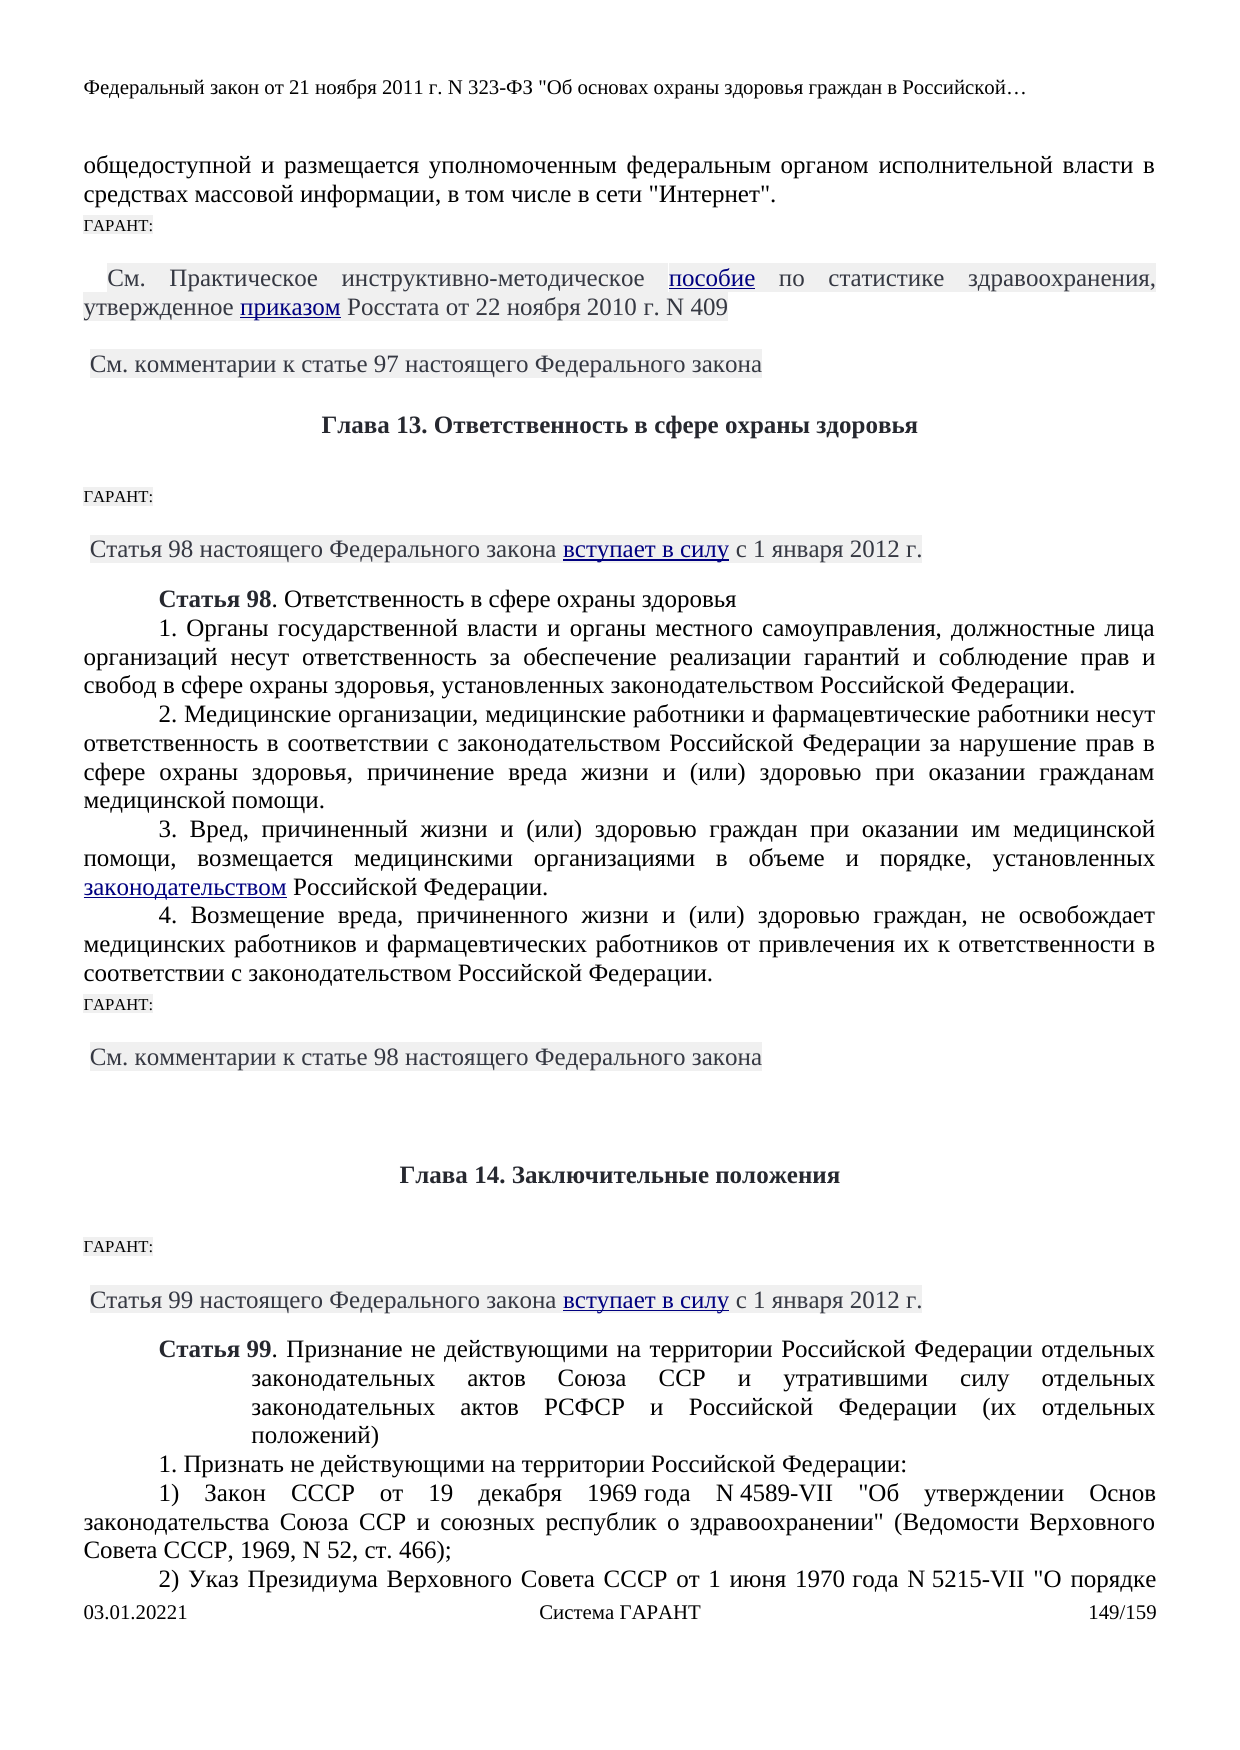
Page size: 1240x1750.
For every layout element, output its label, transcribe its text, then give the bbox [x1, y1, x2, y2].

subtitle Глава 14. Заключительные положения [83, 1160, 1156, 1189]
text См. комментарии к статье 98 настоящего Федерального закона [83, 1042, 1156, 1071]
text ГАРАНТ: [83, 487, 1156, 506]
text Статья 98 настоящего Федерального закона вступает в силу с 1 января 2012 г. [83, 534, 1156, 563]
text 3. Вред, причиненный жизни и (или) здоровью граждан при оказании им медицинской помощи, возмещается медицинскими организациями в объеме и порядке, установленных законодательством Российской Федерации. [83, 814, 1156, 900]
text ГАРАНТ: [83, 215, 1156, 234]
text 1) Закон СССР от 19 декабря 1969 года N 4589-VII "Об утверждении Основ законодательства Союза ССР и союзных республик о здравоохранении" (Ведомости Верховного Совета СССР, 1969, N 52, ст. 466); [83, 1478, 1156, 1564]
text ГАРАНТ: [83, 1237, 1156, 1256]
text 1. Признать не действующими на территории Российской Федерации: [83, 1449, 1156, 1478]
text общедоступной и размещается уполномоченным федеральным органом исполнительной власти в средствах массовой информации, в том числе в сети "Интернет". [83, 150, 1156, 207]
text 4. Возмещение вреда, причиненного жизни и (или) здоровью граждан, не освобождает медицинских работников и фармацевтических работников от привлечения их к ответственности в соответствии с законодательством Российской Федерации. [83, 900, 1156, 987]
subtitle Глава 13. Ответственность в сфере охраны здоровья [83, 410, 1156, 439]
text 2. Медицинские организации, медицинские работники и фармацевтические работники несут ответственность в соответствии с законодательством Российской Федерации за нарушение прав в сфере охраны здоровья, причинение вреда жизни и (или) здоровью при оказании гражданам медицинской помощи. [83, 699, 1156, 814]
text 2) Указ Президиума Верховного Совета СССР от 1 июня 1970 года N 5215-VII "О порядке [83, 1564, 1156, 1593]
text Статья 98. Ответственность в сфере охраны здоровья [158, 584, 1156, 613]
text Статья 99 настоящего Федерального закона вступает в силу с 1 января 2012 г. [83, 1285, 1156, 1313]
text Статья 99. Признание не действующими на территории Российской Федерации отдельных законодательных актов Союза ССР и утратившими силу отдельных законодательных актов РСФСР и Российской Федерации (их отдельных положений) [158, 1334, 1156, 1449]
text 1. Органы государственной власти и органы местного самоуправления, должностные лица организаций несут ответственность за обеспечение реализации гарантий и соблюдение прав и свобод в сфере охраны здоровья, установленных законодательством Российской Федерации. [83, 613, 1156, 699]
text См. комментарии к статье 97 настоящего Федерального закона [83, 349, 1156, 378]
text ГАРАНТ: [83, 994, 1156, 1013]
text См. Практическое инструктивно-методическое пособие по статистике здравоохранения, утвержденное приказом Росстата от 22 ноября 2010 г. N 409 [83, 263, 1156, 321]
